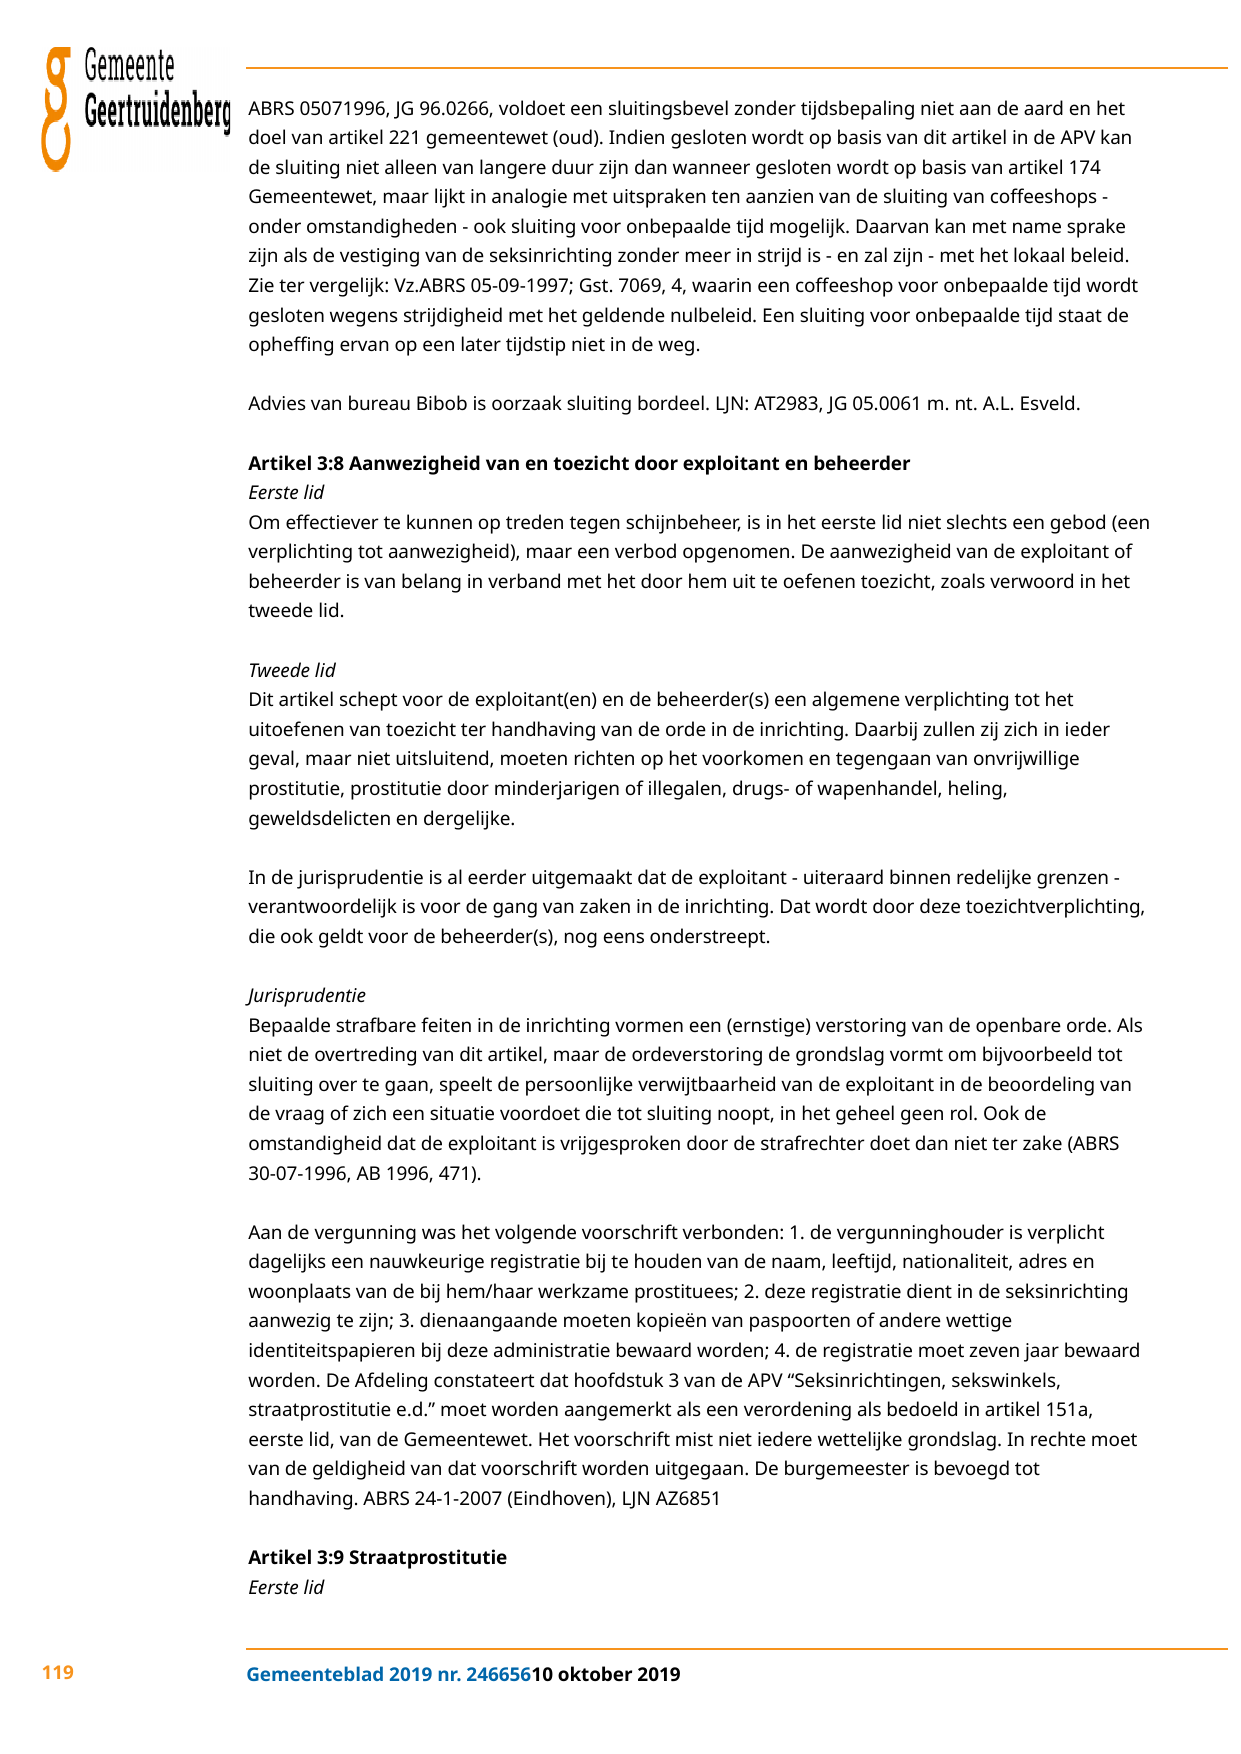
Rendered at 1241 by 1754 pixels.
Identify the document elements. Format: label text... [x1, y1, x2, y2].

text Dit artikel schept voor de exploitant(en) en de beheerder(s) een algemene verplichting tot het uitoefenen van toezicht ter handhaving van de orde in de inrichting. Daarbij zullen zij zich in ieder geval, maar niet uitsluitend, moeten richten op het voorkomen en tegengaan van onvrijwillige prostitutie, prostitutie door minderjarigen of illegalen, drugs- of wapenhandel, heling, geweldsdelicten en dergelijke. [248, 686, 1152, 831]
text Bepaalde strafbare feiten in de inrichting vormen een (ernstige) verstoring van de openbare orde. Als niet de overtreding van dit artikel, maar de ordeverstoring de grondslag vormt om bijvoorbeeld tot sluiting over te gaan, speelt de persoonlijke verwijtbaarheid van de exploitant in de beoordeling van de vraag of zich een situatie voordoet die tot sluiting noopt, in het geheel geen rol. Ook de omstandigheid dat de exploitant is vrijgesproken door de strafrechter doet dan niet ter zake (ABRS 30-07-1996, AB 1996, 471). [248, 1012, 1152, 1186]
text Advies van bureau Bibob is oorzaak sluiting bordeel. LJN: AT2983, JG 05.0061 m. nt. A.L. Esveld. [248, 391, 1152, 416]
text Eerste lid [248, 1574, 1152, 1600]
text Artikel 3:8 Aanwezigheid van en toezicht door exploitant en beheerder [248, 450, 1152, 476]
picture [41, 47, 231, 172]
text Om effectiever te kunnen op treden tegen schijnbeheer, is in het eerste lid niet slechts een gebod (een verplichting tot aanwezigheid), maar een verbod opgenomen. De aanwezigheid van de exploitant of beheerder is van belang in verband met het door hem uit te oefenen toezicht, zoals verwoord in het tweede lid. [248, 509, 1152, 623]
text Aan de vergunning was het volgende voorschrift verbonden: 1. de vergunninghouder is verplicht dagelijks een nauwkeurige registratie bij te houden van de naam, leeftijd, nationaliteit, adres en woonplaats van de bij hem/haar werkzame prostituees; 2. deze registratie dient in de seksinrichting aanwezig te zijn; 3. dienaangaande moeten kopieën van paspoorten of andere wettige identiteitspapieren bij deze administratie bewaard worden; 4. de registratie moet zeven jaar bewaard worden. De Afdeling constateert dat hoofdstuk 3 van de APV “Seksinrichtingen, sekswinkels, straatprostitutie e.d.” moet worden aangemerkt als een verordening als bedoeld in artikel 151a, eerste lid, van de Gemeentewet. Het voorschrift mist niet iedere wettelijke grondslag. In rechte moet van de geldigheid van dat voorschrift worden uitgegaan. De burgemeester is bevoegd tot handhaving. ABRS 24-1-2007 (Eindhoven), LJN AZ6851 [248, 1219, 1152, 1511]
text Eerste lid [248, 479, 1152, 505]
text Jurisprudentie [248, 982, 1152, 1008]
text ABRS 05071996, JG 96.0266, voldoet een sluitingsbevel zonder tijdsbepaling niet aan de aard en het doel van artikel 221 gemeentewet (oud). Indien gesloten wordt op basis van dit artikel in de APV kan de sluiting niet alleen van langere duur zijn dan wanneer gesloten wordt op basis van artikel 174 Gemeentewet, maar lijkt in analogie met uitspraken ten aanzien van de sluiting van coffeeshops - onder omstandigheden - ook sluiting voor onbepaalde tijd mogelijk. Daarvan kan met name sprake zijn als de vestiging van de seksinrichting zonder meer in strijd is - en zal zijn - met het lokaal beleid. Zie ter vergelijk: Vz.ABRS 05-09-1997; Gst. 7069, 4, waarin een coffeeshop voor onbepaalde tijd wordt gesloten wegens strijdigheid met het geldende nulbeleid. Een sluiting voor onbepaalde tijd staat de opheffing ervan op een later tijdstip niet in de weg. [248, 95, 1152, 357]
text Tweede lid [248, 657, 1152, 683]
text In de jurisprudentie is al eerder uitgemaakt dat de exploitant - uiteraard binnen redelijke grenzen - verantwoordelijk is voor de gang van zaken in de inrichting. Dat wordt door deze toezichtverplichting, die ook geldt voor de beheerder(s), nog eens onderstreept. [248, 864, 1152, 949]
text Artikel 3:9 Straatprostitutie [248, 1544, 1152, 1570]
